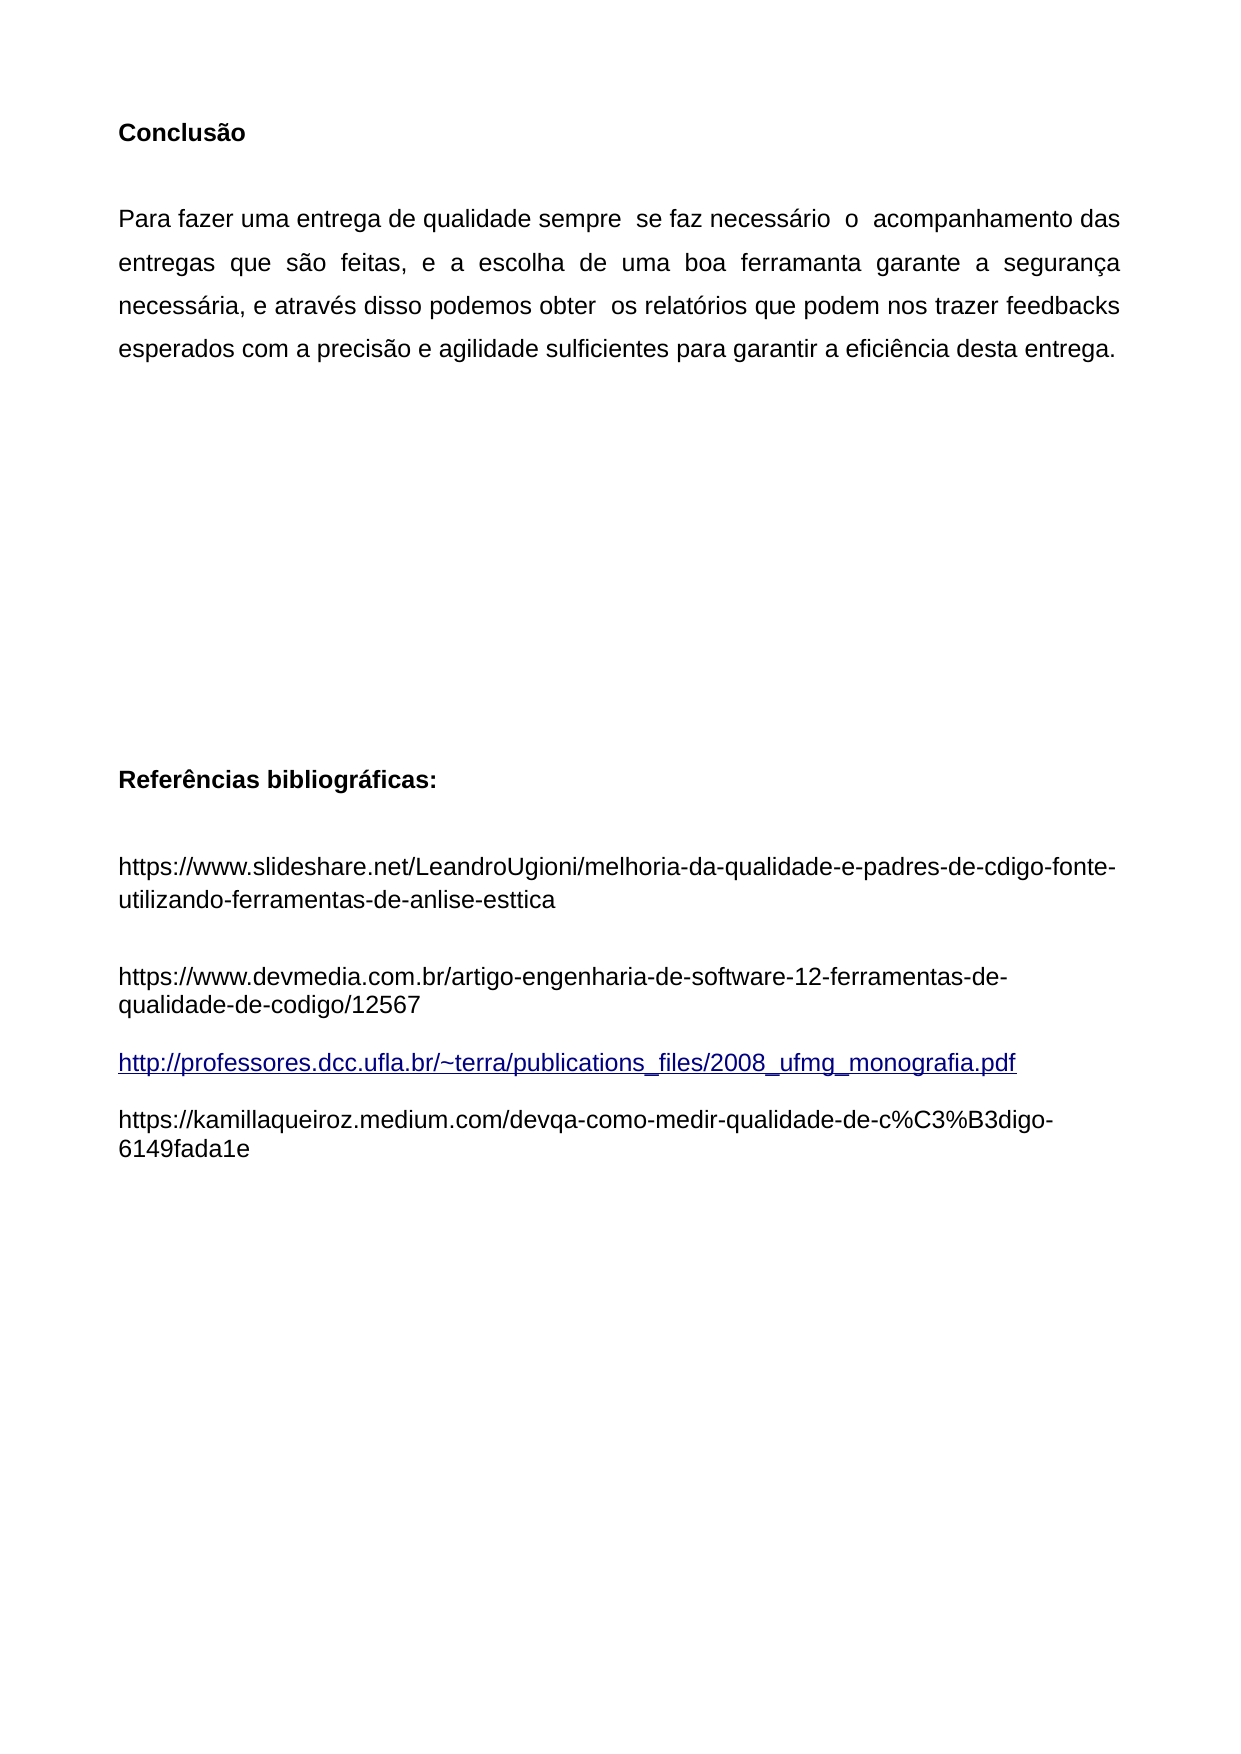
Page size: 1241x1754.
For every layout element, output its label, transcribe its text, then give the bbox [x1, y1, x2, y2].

text Conclusão [118, 118, 1122, 147]
text https://kamillaqueiroz.medium.com/devqa-como-medir-qualidade-de-c%C3%B3digo-6149fada1e [118, 1106, 1122, 1163]
text Para fazer uma entrega de qualidade sempre se faz necessário o acompanhamento das entregas que são feitas, e a escolha de uma boa ferramanta garante a segurança necessária, e através disso podemos obter os relatórios que podem nos trazer feedbacks esperados com a precisão e agilidade sulficientes para garantir a eficiência desta entrega. [118, 204, 1122, 362]
text http://professores.dcc.ufla.br/~terra/publications_files/2008_ufmg_monografia.pdf [118, 1048, 1122, 1077]
text Referências bibliográficas: [118, 722, 1122, 794]
text https://www.slideshare.net/LeandroUgioni/melhoria-da-qualidade-e-padres-de-cdigo-fonte-utilizando-ferramentas-de-anlise-esttica [118, 852, 1122, 914]
text https://www.devmedia.com.br/artigo-engenharia-de-software-12-ferramentas-de-qualidade-de-codigo/12567 [118, 962, 1122, 1019]
